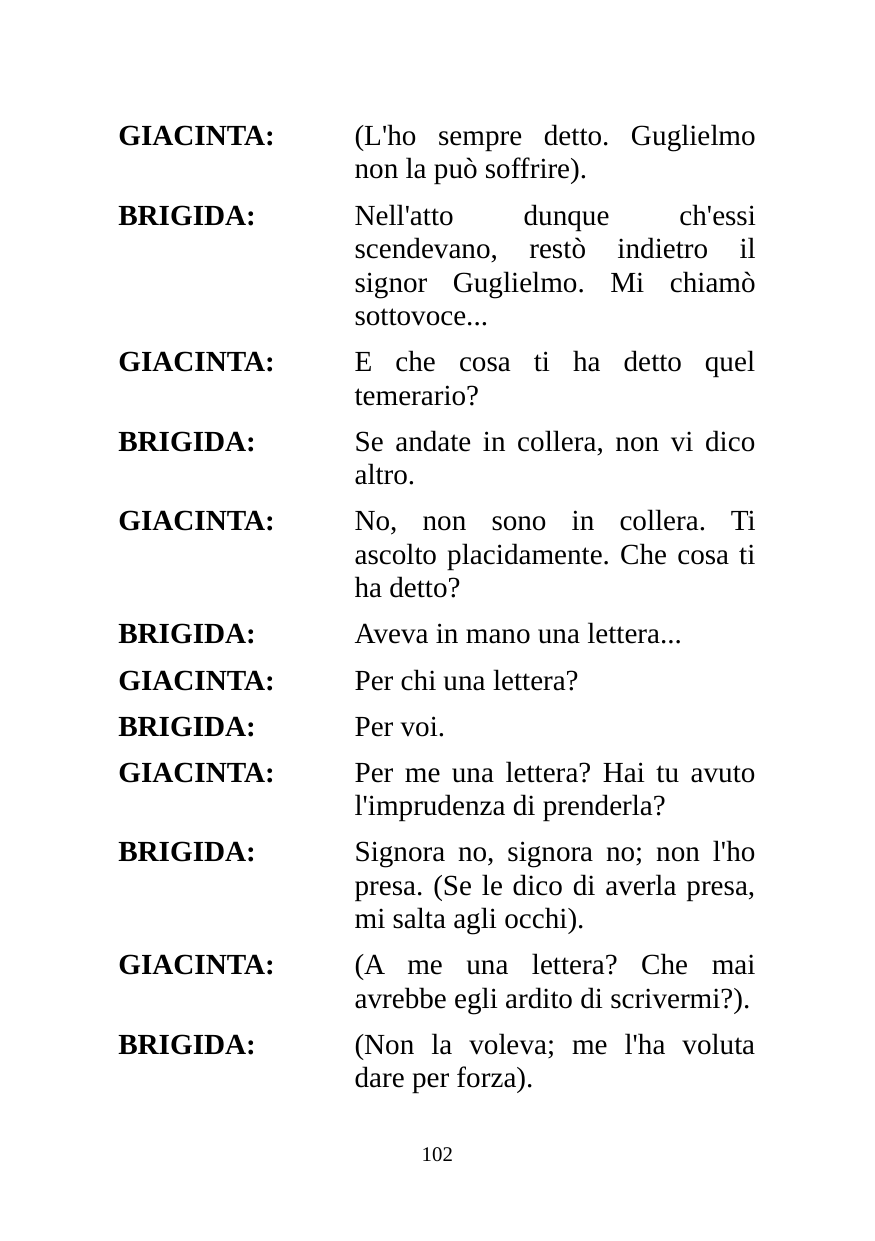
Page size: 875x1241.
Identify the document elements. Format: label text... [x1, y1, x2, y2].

text GIACINTA: Per me una lettera? Hai tu avuto l'imprudenza di prenderla? [118, 755, 756, 822]
text BRIGIDA: (Non la voleva; me l'ha voluta dare per forza). [118, 1027, 756, 1094]
text GIACINTA: (A me una lettera? Che mai avrebbe egli ardito di scrivermi?). [118, 947, 756, 1014]
text BRIGIDA: Per voi. [118, 709, 756, 742]
text BRIGIDA: Signora no, signora no; non l'ho presa. (Se le dico di averla presa, mi salta agli occhi). [118, 834, 756, 935]
text BRIGIDA: Nell'atto dunque ch'essi scendevano, restò indietro il signor Guglielmo. Mi chiamò sottovoce... [118, 198, 756, 332]
text GIACINTA: No, non sono in collera. Ti ascolto placidamente. Che cosa ti ha detto? [118, 503, 756, 604]
text BRIGIDA: Se andate in collera, non vi dico altro. [118, 424, 756, 491]
text BRIGIDA: Aveva in mano una lettera... [118, 617, 756, 650]
text GIACINTA: Per chi una lettera? [118, 663, 756, 696]
text GIACINTA: (L'ho sempre detto. Guglielmo non la può soffrire). [118, 118, 756, 185]
text GIACINTA: E che cosa ti ha detto quel temerario? [118, 344, 756, 411]
